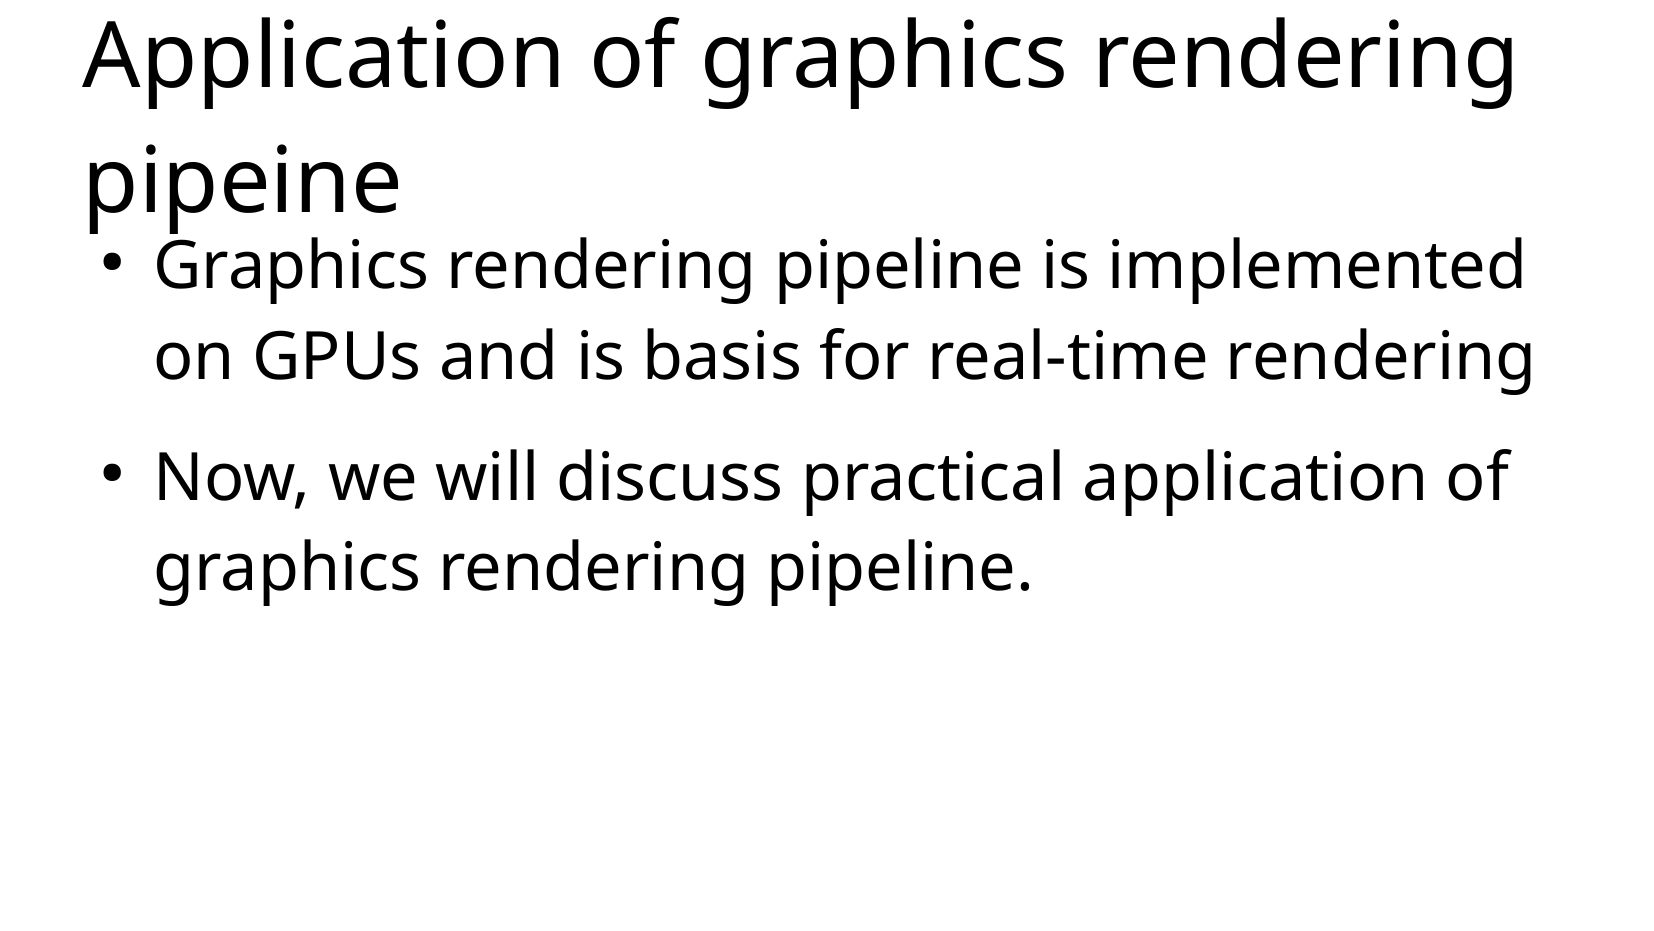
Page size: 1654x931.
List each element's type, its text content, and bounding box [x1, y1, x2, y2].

title Application of graphics rendering pipeine [82, 12, 1571, 217]
list Graphics rendering pipeline is implemented on GPUs and is basis for real-time rendering Now, we will discuss practical application of graphics rendering pipeline. [82, 217, 1571, 758]
